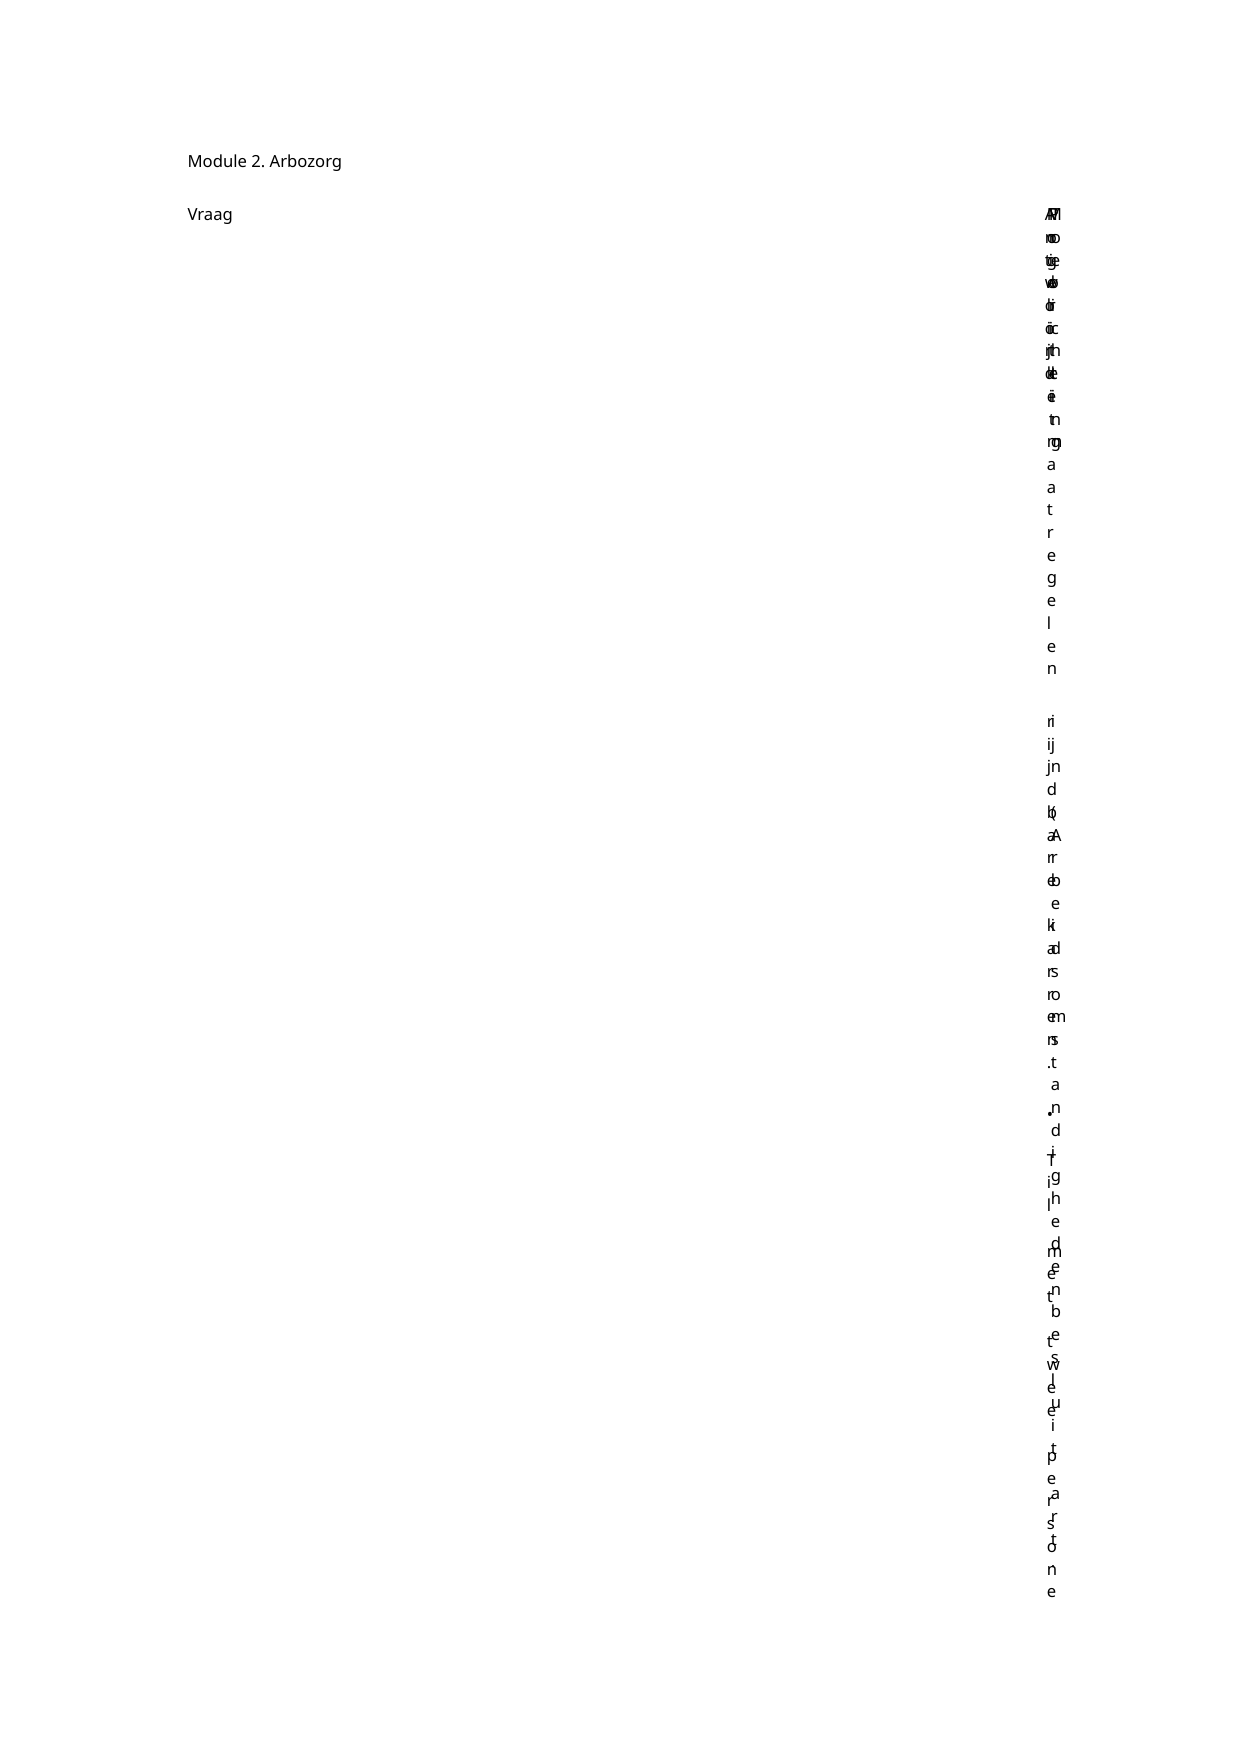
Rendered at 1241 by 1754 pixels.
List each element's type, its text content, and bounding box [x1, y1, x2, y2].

table_header Module 2. Arbozorg [188, 150, 1053, 203]
table_cell [188, 710, 1044, 1602]
table_cell Vraag [188, 203, 1044, 709]
